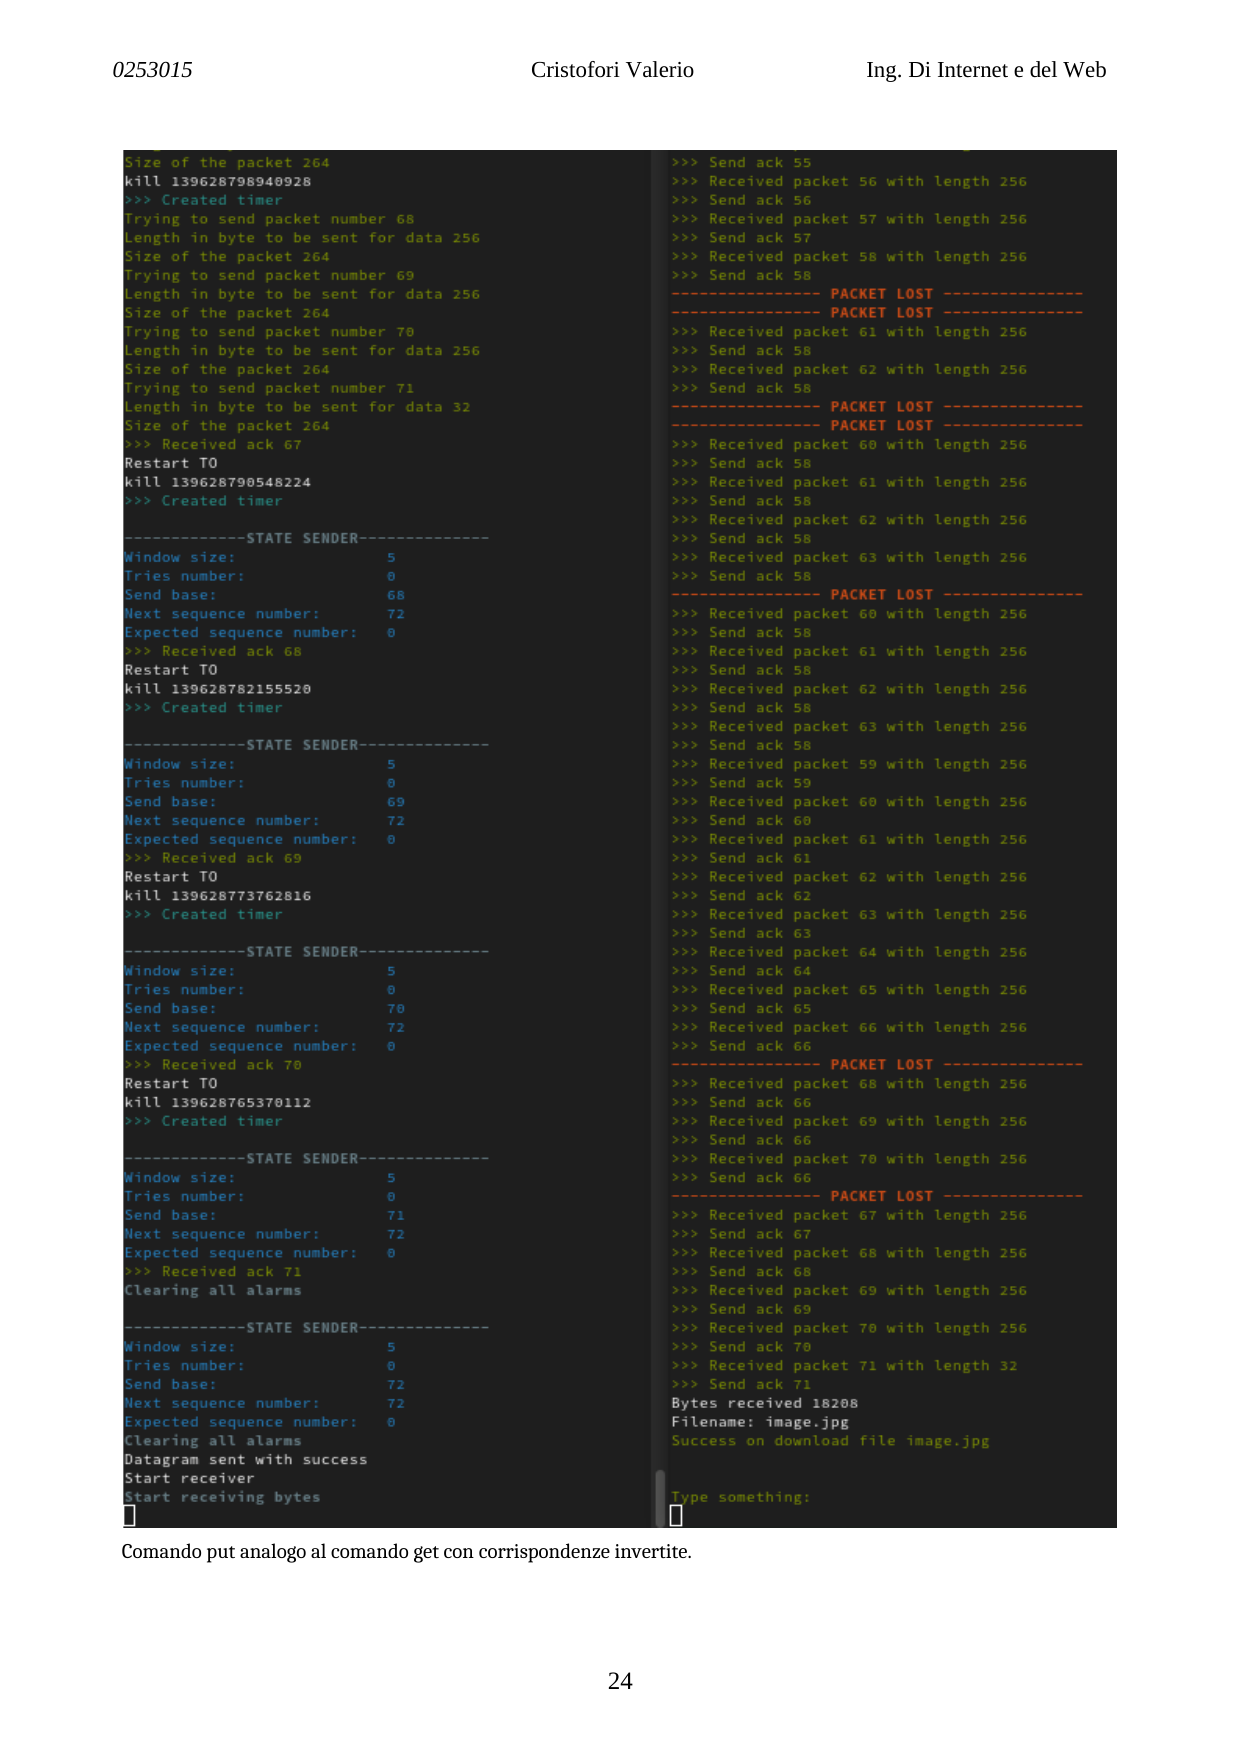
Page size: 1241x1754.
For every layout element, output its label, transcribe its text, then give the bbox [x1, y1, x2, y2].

picture [123, 150, 1117, 1528]
text Comando put analogo al comando get con corrispondenze invertite. [112, 1528, 1128, 1563]
